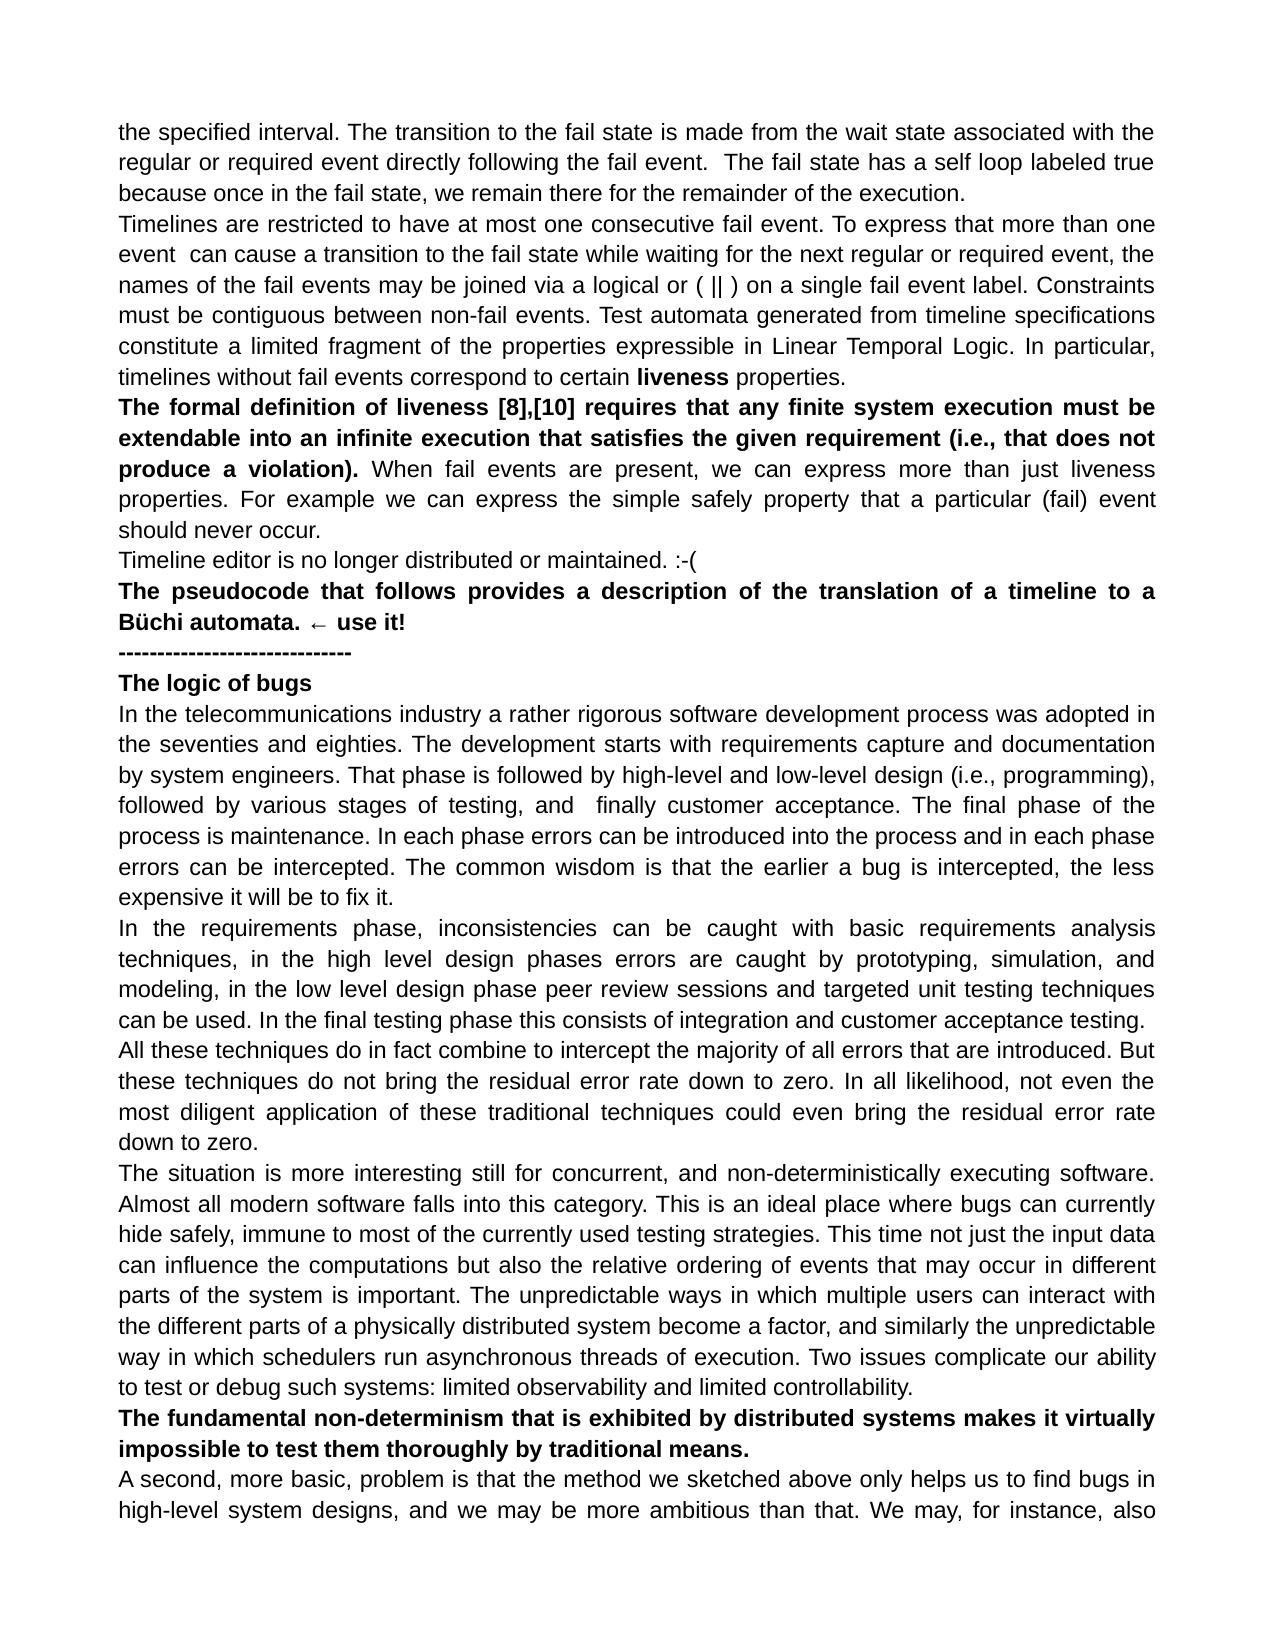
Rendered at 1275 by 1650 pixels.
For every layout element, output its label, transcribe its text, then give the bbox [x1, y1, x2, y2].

text All these techniques do in fact combine to intercept the majority of all errors that are introduced. But these techniques do not bring the residual error rate down to zero. In all likelihood, not even the most diligent application of these traditional techniques could even bring the residual error rate down to zero. [118, 1037, 1157, 1156]
text The logic of bugs [118, 669, 1157, 696]
text A second, more basic, problem is that the method we sketched above only helps us to find bugs in high-level system designs, and we may be more ambitious than that. We may, for instance, also [118, 1466, 1157, 1523]
text The formal definition of liveness [8],[10] requires that any finite system execution must be extendable into an infinite execution that satisfies the given requirement (i.e., that does not produce a violation). When fail events are present, we can express more than just liveness properties. For example we can express the simple safely property that a particular (fail) event should never occur. [118, 394, 1157, 543]
text Timelines are restricted to have at most one consecutive fail event. To express that more than one event can cause a transition to the fail state while waiting for the next regular or required event, the names of the fail events may be joined via a logical or ( || ) on a single fail event label. Constraints must be contiguous between non-fail events. Test automata generated from timeline specifications constitute a limited fragment of the properties expressible in Linear Temporal Logic. In particular, timelines without fail events correspond to certain liveness properties. [118, 210, 1157, 390]
text ------------------------------ [118, 639, 1157, 666]
text The pseudocode that follows provides a description of the translation of a timeline to a Büchi automata. ← use it! [118, 577, 1157, 635]
text Timeline editor is no longer distributed or maintained. :-( [118, 547, 1157, 574]
text In the telecommunications industry a rather rigorous software development process was adopted in the seventies and eighties. The development starts with requirements capture and documentation by system engineers. That phase is followed by high-level and low-level design (i.e., programming), followed by various stages of testing, and finally customer acceptance. The final phase of the process is maintenance. In each phase errors can be introduced into the process and in each phase errors can be intercepted. The common wisdom is that the earlier a bug is intercepted, the less expensive it will be to fix it. [118, 700, 1157, 911]
text the specified interval. The transition to the fail state is made from the wait state associated with the regular or required event directly following the fail event. The fail state has a self loop labeled true because once in the fail state, we remain there for the remainder of the execution. [118, 118, 1157, 206]
text The fundamental non-determinism that is exhibited by distributed systems makes it virtually impossible to test them thoroughly by traditional means. [118, 1404, 1157, 1462]
text In the requirements phase, inconsistencies can be caught with basic requirements analysis techniques, in the high level design phases errors are caught by prototyping, simulation, and modeling, in the low level design phase peer review sessions and targeted unit testing techniques can be used. In the final testing phase this consists of integration and customer acceptance testing. [118, 914, 1157, 1033]
text The situation is more interesting still for concurrent, and non-deterministically executing software. Almost all modern software falls into this category. This is an ideal place where bugs can currently hide safely, immune to most of the currently used testing strategies. This time not just the input data can influence the computations but also the relative ordering of events that may occur in different parts of the system is important. The unpredictable ways in which multiple users can interact with the different parts of a physically distributed system become a factor, and similarly the unpredictable way in which schedulers run asynchronous threads of execution. Two issues complicate our ability to test or debug such systems: limited observability and limited controllability. [118, 1159, 1157, 1401]
